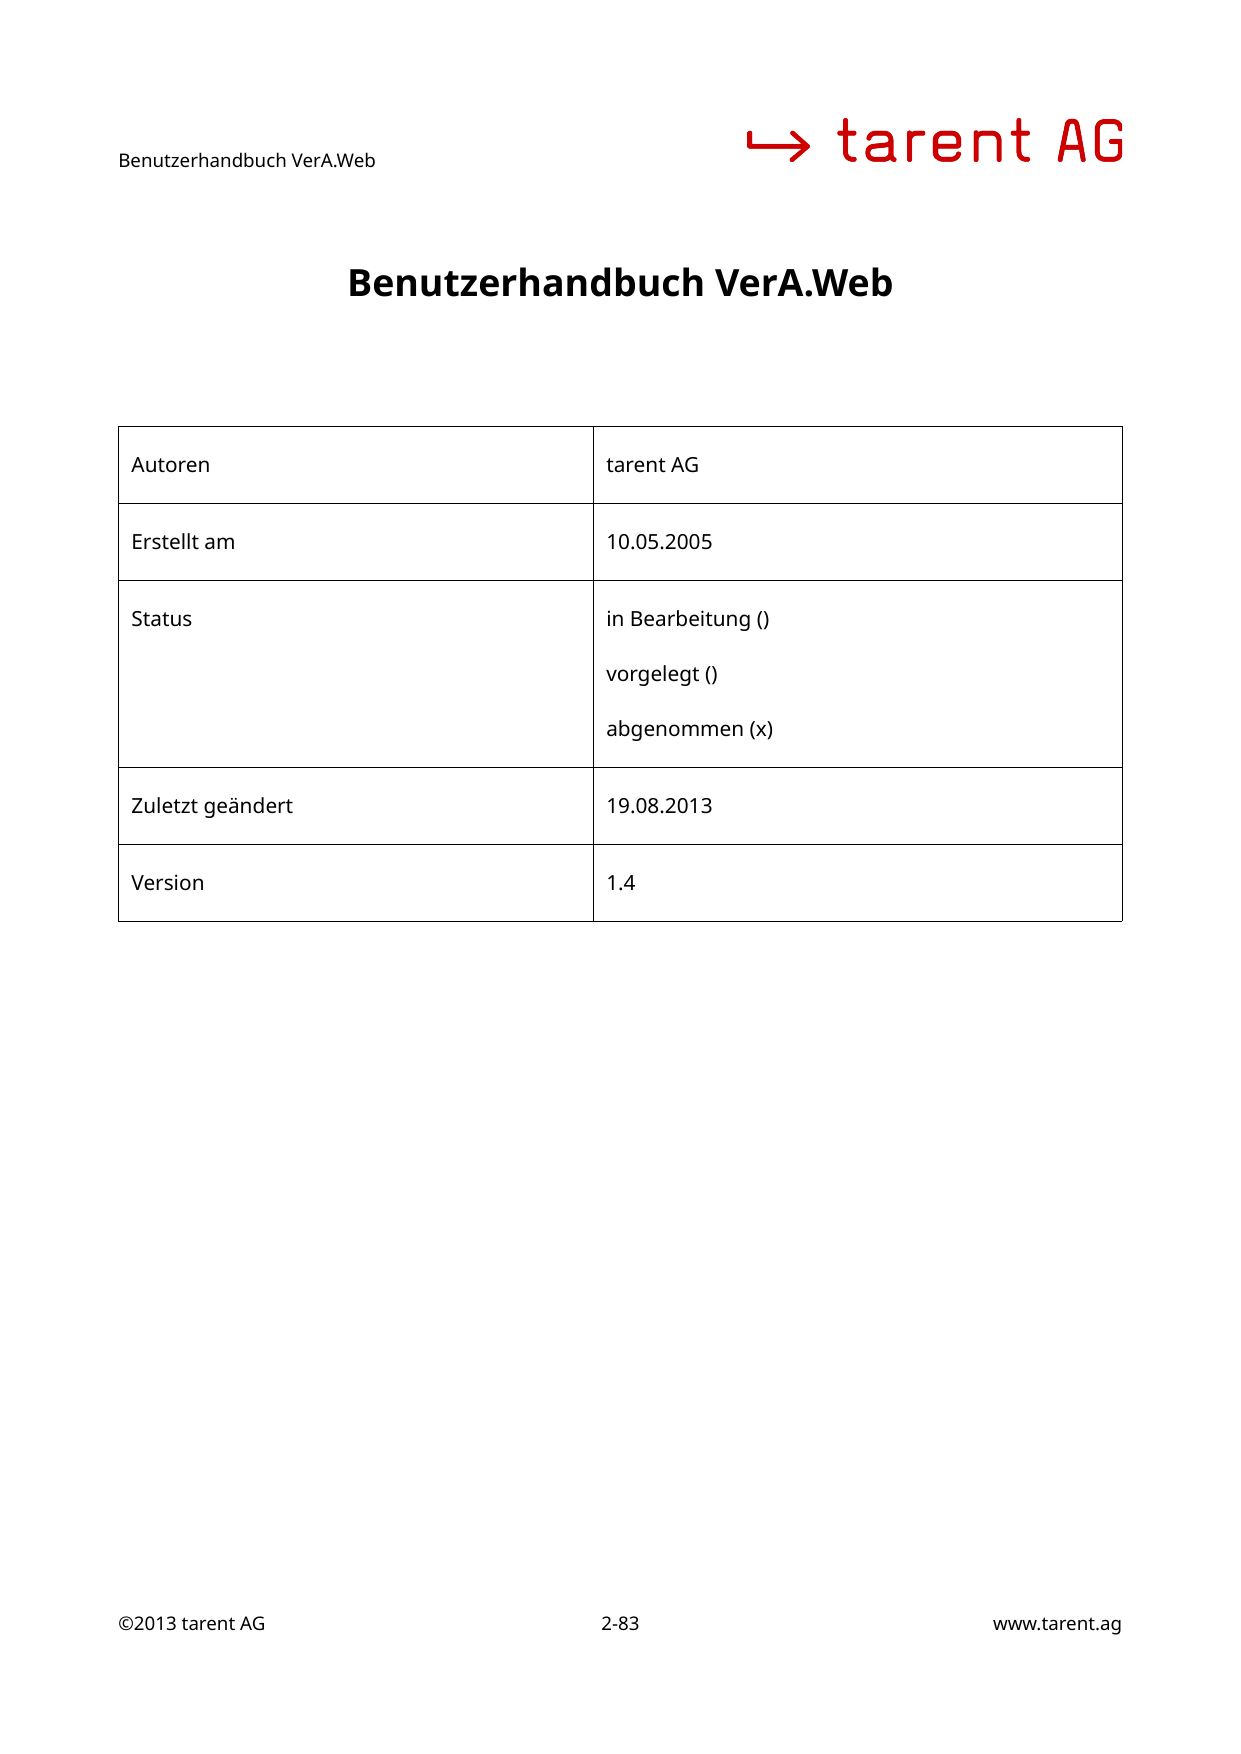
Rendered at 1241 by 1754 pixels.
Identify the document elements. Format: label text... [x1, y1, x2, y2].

table_header Autoren [119, 427, 593, 503]
table_cell in Bearbeitung () vorgelegt () abgenommen (x) [594, 581, 1122, 767]
table_cell 19.08.2013 [594, 768, 1122, 844]
table_cell Version [119, 845, 593, 921]
table_cell Zuletzt geändert [119, 768, 593, 844]
title Benutzerhandbuch VerA.Web [118, 257, 1122, 308]
table_cell Erstellt am [119, 504, 593, 580]
table_cell Status [119, 581, 593, 767]
table_header tarent AG [594, 427, 1122, 503]
table_cell 10.05.2005 [594, 504, 1122, 580]
table_cell 1.4 [594, 845, 1122, 921]
picture [747, 118, 1123, 162]
